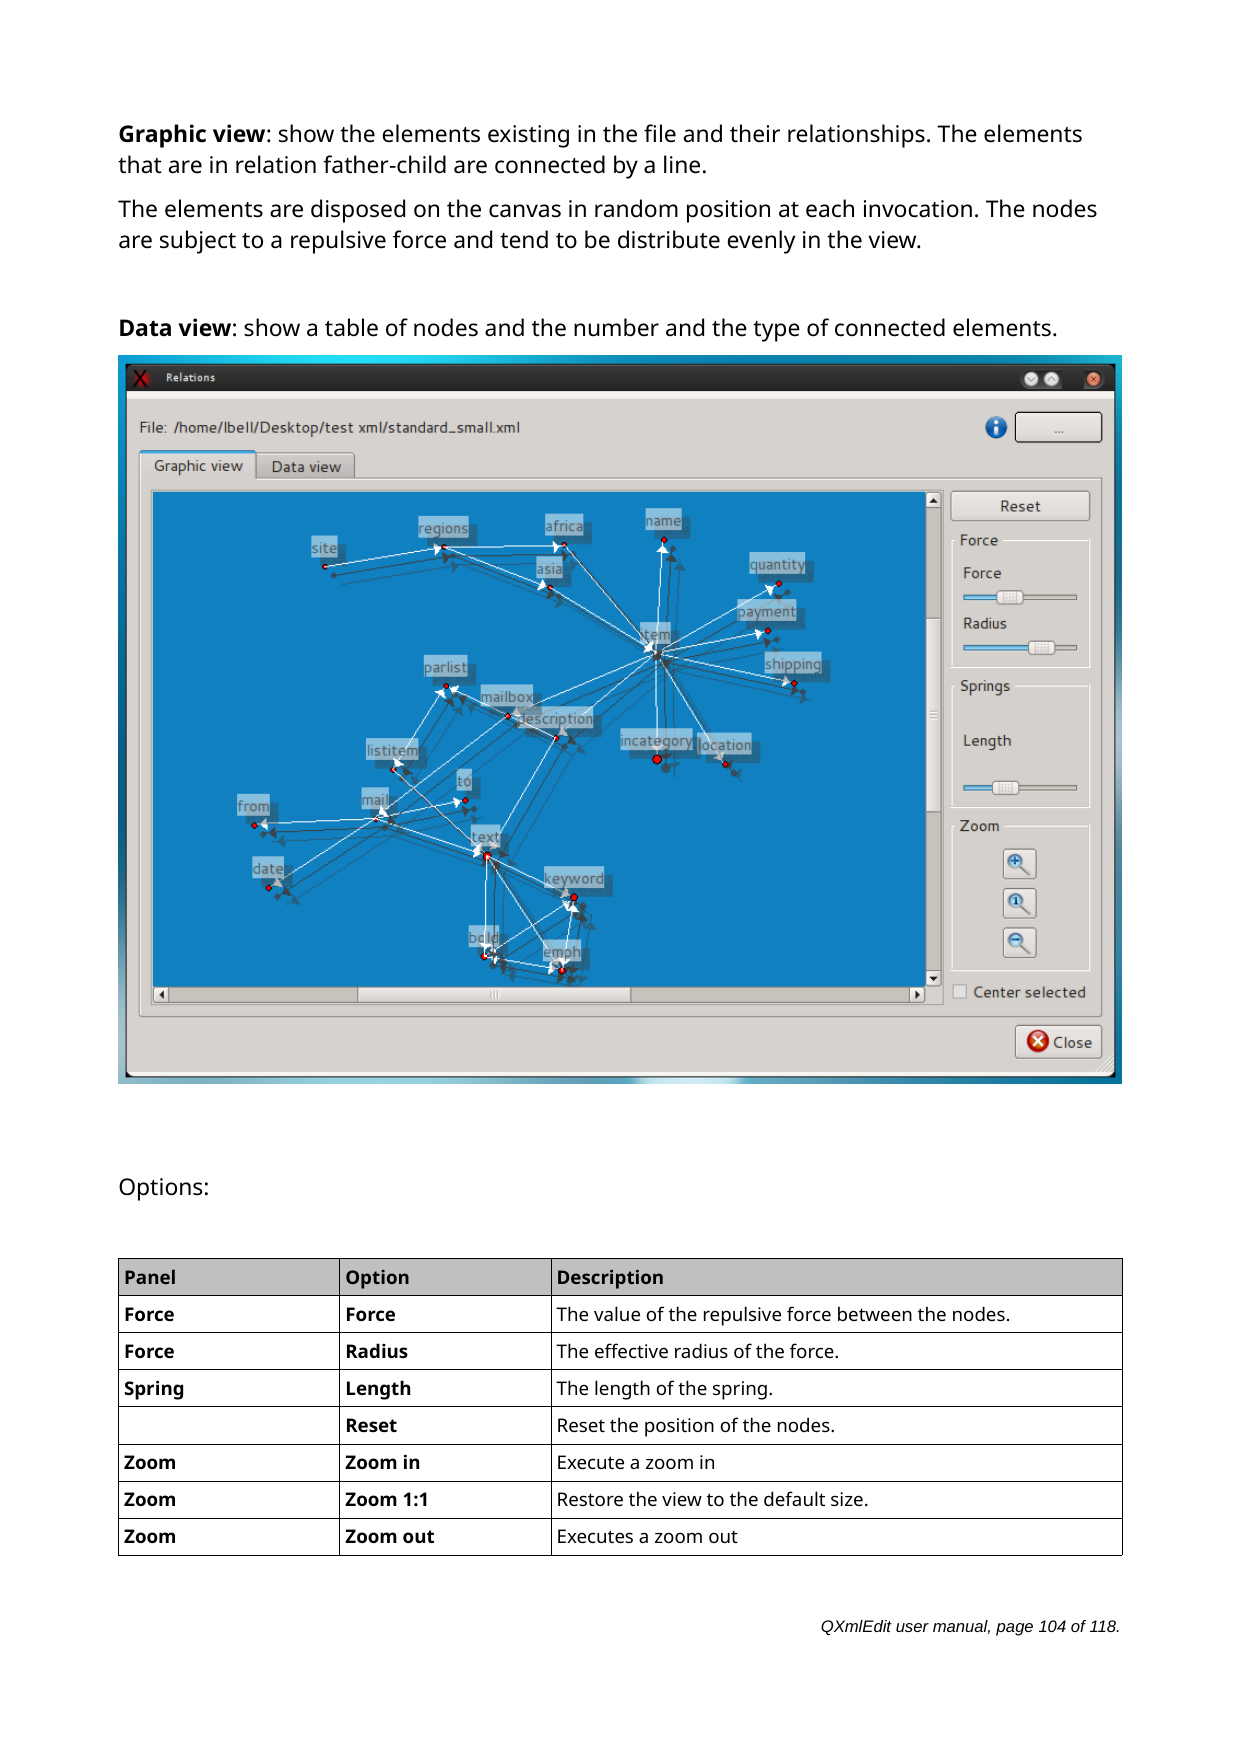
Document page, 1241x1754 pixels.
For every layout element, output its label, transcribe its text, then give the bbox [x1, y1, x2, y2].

table_cell Zoom [119, 1445, 339, 1481]
table_header Panel [119, 1259, 339, 1295]
table_header Description [552, 1259, 1122, 1295]
text Options: [118, 1171, 1122, 1202]
table_cell Execute a zoom in [552, 1445, 1122, 1481]
table_cell Spring [119, 1370, 339, 1406]
table_cell Zoom [119, 1482, 339, 1518]
table_cell Force [340, 1296, 551, 1332]
table_cell Executes a zoom out [552, 1519, 1122, 1555]
table_cell Force [119, 1296, 339, 1332]
table_cell Zoom in [340, 1445, 551, 1481]
table_cell Length [340, 1370, 551, 1406]
table_cell [119, 1407, 339, 1443]
table_cell Zoom out [340, 1519, 551, 1555]
table_cell The value of the repulsive force between the nodes. [552, 1296, 1122, 1332]
table_cell The length of the spring. [552, 1370, 1122, 1406]
table_cell Restore the view to the default size. [552, 1482, 1122, 1518]
table_cell Force [119, 1333, 339, 1369]
table_cell Reset [340, 1407, 551, 1443]
text Data view: show a table of nodes and the number and the type of connected elements. [118, 312, 1122, 343]
text The elements are disposed on the canvas in random position at each invocation. The nodes are subject to a repulsive force and tend to be distribute evenly in the view. [118, 193, 1122, 256]
table_cell The effective radius of the force. [552, 1333, 1122, 1369]
table_cell Reset the position of the nodes. [552, 1407, 1122, 1443]
table_cell Radius [340, 1333, 551, 1369]
table_cell Zoom 1:1 [340, 1482, 551, 1518]
table_cell Zoom [119, 1519, 339, 1555]
text Graphic view: show the elements existing in the file and their relationships. The elements that are in relation father-child are connected by a line. [118, 118, 1122, 181]
table_header Option [340, 1259, 551, 1295]
picture [118, 355, 1122, 1084]
